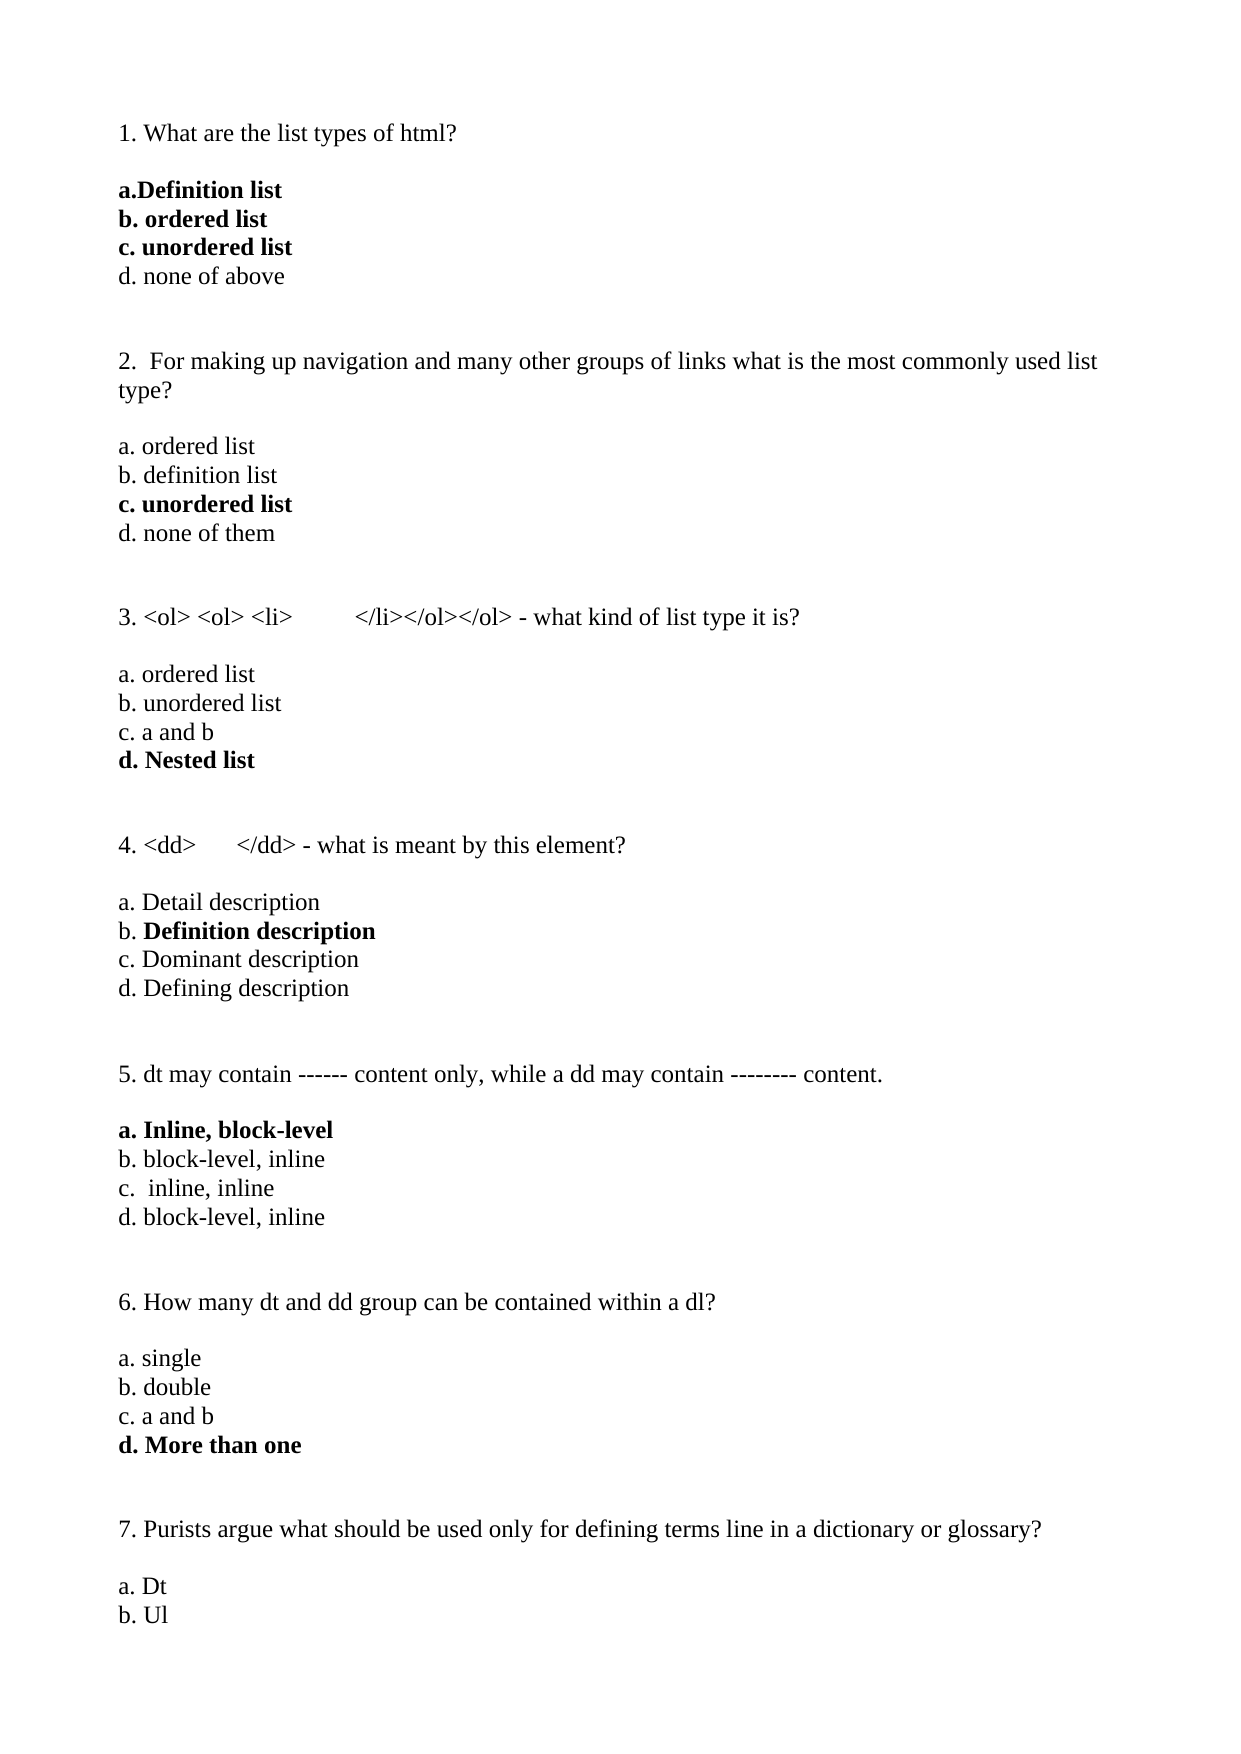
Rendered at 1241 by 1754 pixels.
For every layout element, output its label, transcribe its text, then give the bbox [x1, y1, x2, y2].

text c. a and b [118, 717, 1122, 746]
text b. Definition description [118, 916, 1122, 944]
text 4. <dd> </dd> - what is meant by this element? [118, 830, 1122, 859]
text 1. What are the list types of html? [118, 118, 1122, 147]
text 2. For making up navigation and many other groups of links what is the most commonly used list type? [118, 346, 1122, 403]
text c. a and b [118, 1401, 1122, 1430]
text a. ordered list [118, 659, 1122, 688]
text a. single [118, 1343, 1122, 1372]
text b. double [118, 1372, 1122, 1401]
text 5. dt may contain ------ content only, while a dd may contain -------- content. [118, 1059, 1122, 1088]
text a. Detail description [118, 887, 1122, 916]
text d. none of them [118, 518, 1122, 546]
text b. definition list [118, 460, 1122, 489]
text c. Dominant description [118, 944, 1122, 973]
text c. unordered list [118, 489, 1122, 518]
text d. Defining description [118, 973, 1122, 1002]
text 6. How many dt and dd group can be contained within a dl? [118, 1287, 1122, 1315]
text a. Inline, block-level [118, 1116, 1122, 1144]
text 3. <ol> <ol> <li> </li></ol></ol> - what kind of list type it is? [118, 602, 1122, 631]
text b. block-level, inline [118, 1144, 1122, 1173]
text c. unordered list [118, 232, 1122, 261]
text b. ordered list [118, 204, 1122, 232]
text b. unordered list [118, 688, 1122, 717]
text a. ordered list [118, 431, 1122, 460]
text c. inline, inline [118, 1173, 1122, 1202]
text d. More than one [118, 1430, 1122, 1458]
text 7. Purists argue what should be used only for defining terms line in a dictionary or glossary? [118, 1514, 1122, 1543]
text d. Nested list [118, 746, 1122, 774]
text a. Dt [118, 1571, 1122, 1600]
text a.Definition list [118, 175, 1122, 204]
text d. block-level, inline [118, 1202, 1122, 1231]
text d. none of above [118, 261, 1122, 290]
text b. Ul [118, 1600, 1122, 1629]
